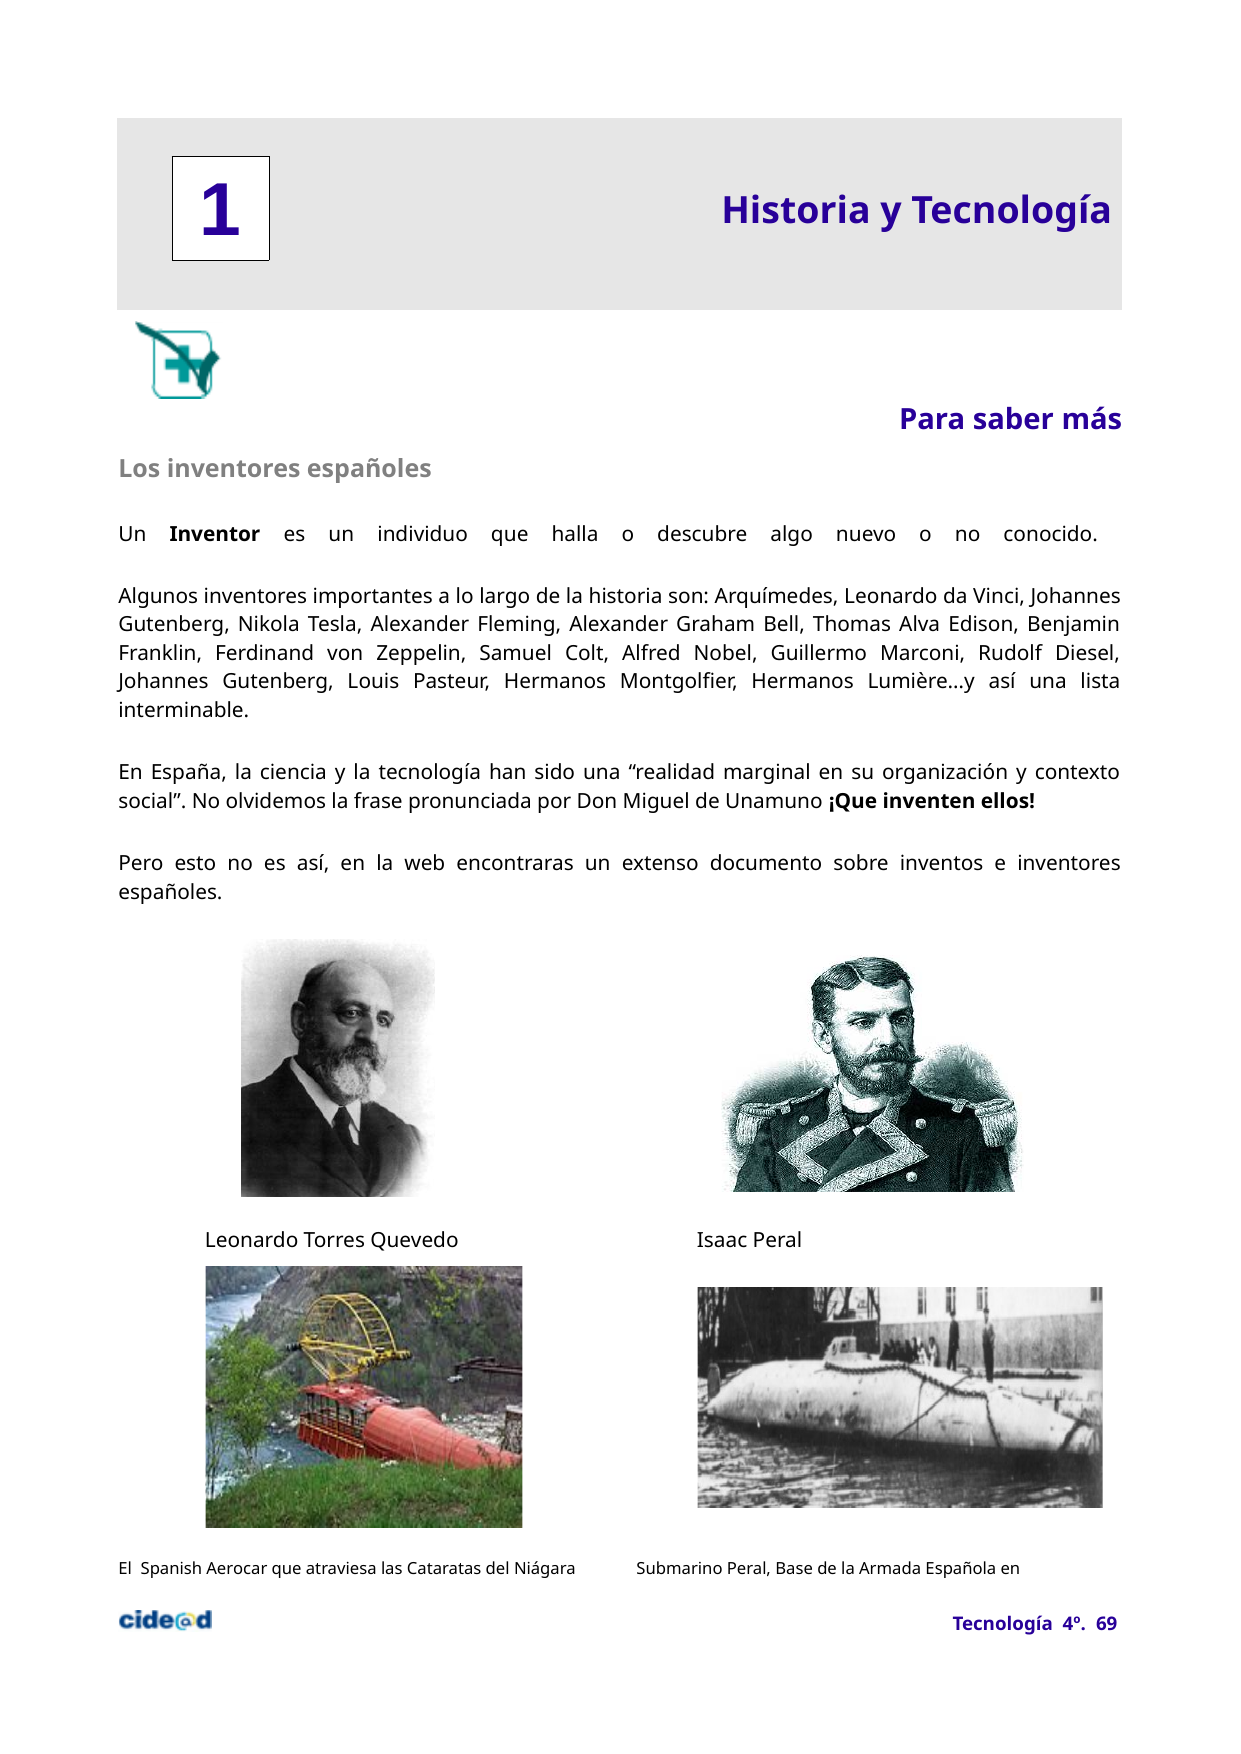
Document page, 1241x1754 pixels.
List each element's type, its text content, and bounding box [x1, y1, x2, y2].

picture [721, 955, 1024, 1192]
picture [205, 1266, 523, 1528]
text En España, la ciencia y la tecnología han sido una “realidad marginal en su organización y contexto social”. No olvidemos la frase pronunciada por Don Miguel de Unamuno ¡Que inventen ellos! [118, 757, 1122, 814]
text Un Inventor es un individuo que halla o descubre algo nuevo o no conocido. [118, 519, 1122, 581]
text Pero esto no es así, en la web encontraras un extenso documento sobre inventos e inventores españoles. [118, 848, 1122, 939]
text El Spanish Aerocar que atraviesa las Cataratas del Niágara Submarino Peral, Base de la Armada Española en [118, 1556, 1122, 1579]
text Algunos inventores importantes a lo largo de la historia son: Arquímedes, Leonardo da Vinci, Johannes Gutenberg, Nikola Tesla, Alexander Fleming, Alexander Graham Bell, Thomas Alva Edison, Benjamin Franklin, Ferdinand von Zeppelin, Samuel Colt, Alfred Nobel, Guillermo Marconi, Rudolf Diesel, Johannes Gutenberg, Louis Pasteur, Hermanos Montgolfier, Hermanos Lumière…y así una lista interminable. [118, 581, 1122, 723]
picture [134, 321, 223, 399]
picture [241, 939, 435, 1197]
picture [697, 1287, 1103, 1508]
picture [118, 1610, 212, 1632]
text Para saber más [118, 310, 1122, 438]
text Leonardo Torres Quevedo Isaac Peral [118, 1225, 1122, 1254]
text Los inventores españoles [118, 451, 1122, 484]
table_header Historia y Tecnología [117, 118, 1122, 310]
